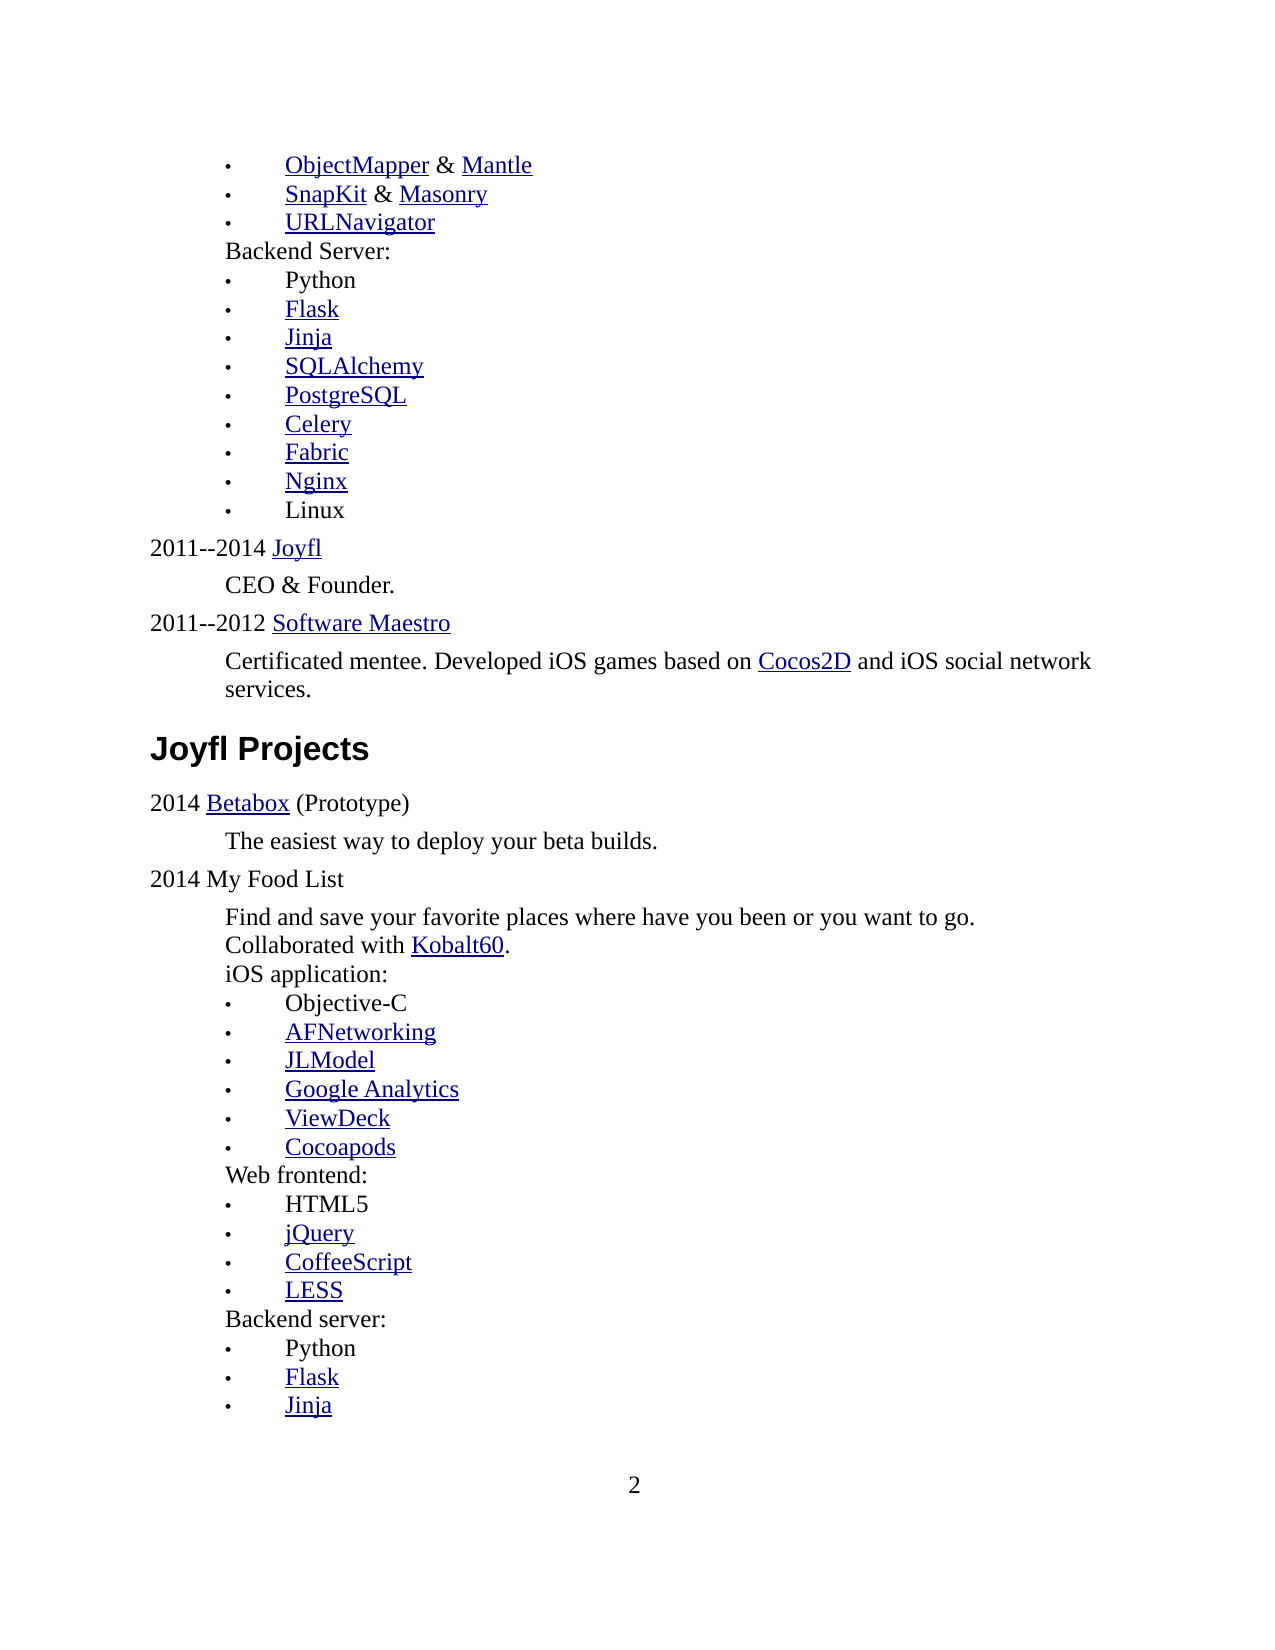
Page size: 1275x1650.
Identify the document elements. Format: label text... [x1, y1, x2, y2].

list Flask [225, 294, 1125, 322]
text Web frontend: [225, 1160, 1125, 1189]
list Python [225, 1333, 1125, 1362]
list ObjectMapper & Mantle [225, 150, 1125, 179]
list Celery [225, 409, 1125, 437]
text 2011--2012 Software Maestro [150, 608, 1125, 637]
list Objective-C [225, 988, 1125, 1017]
list Google Analytics [225, 1074, 1125, 1103]
text iOS application: [225, 959, 1125, 988]
list ViewDeck [225, 1103, 1125, 1132]
list AFNetworking [225, 1017, 1125, 1045]
list Jinja [225, 322, 1125, 351]
text Find and save your favorite places where have you been or you want to go. [225, 902, 1125, 930]
list jQuery [225, 1218, 1125, 1247]
text The easiest way to deploy your beta builds. [225, 826, 1125, 855]
list Linux [225, 495, 1125, 524]
list PostgreSQL [225, 380, 1125, 409]
list LESS [225, 1275, 1125, 1304]
list Flask [225, 1362, 1125, 1390]
text Certificated mentee. Developed iOS games based on Cocos2D and iOS social network services. [225, 646, 1125, 703]
list URLNavigator [225, 207, 1125, 236]
list SnapKit & Masonry [225, 179, 1125, 207]
list Jinja [225, 1390, 1125, 1419]
list CoffeeScript [225, 1247, 1125, 1275]
text 2011--2014 Joyfl [150, 533, 1125, 561]
text 2014 My Food List [150, 864, 1125, 893]
text Backend Server: [225, 236, 1125, 265]
list HTML5 [225, 1189, 1125, 1218]
list Python [225, 265, 1125, 294]
list JLModel [225, 1045, 1125, 1074]
list Nginx [225, 466, 1125, 495]
subtitle Joyfl Projects [150, 728, 1125, 767]
text 2014 Betabox (Prototype) [150, 788, 1125, 817]
list Fabric [225, 437, 1125, 466]
text Collaborated with Kobalt60. [225, 930, 1125, 959]
list SQLAlchemy [225, 351, 1125, 380]
list Cocoapods [225, 1132, 1125, 1160]
text Backend server: [225, 1304, 1125, 1333]
text CEO & Founder. [225, 570, 1125, 599]
